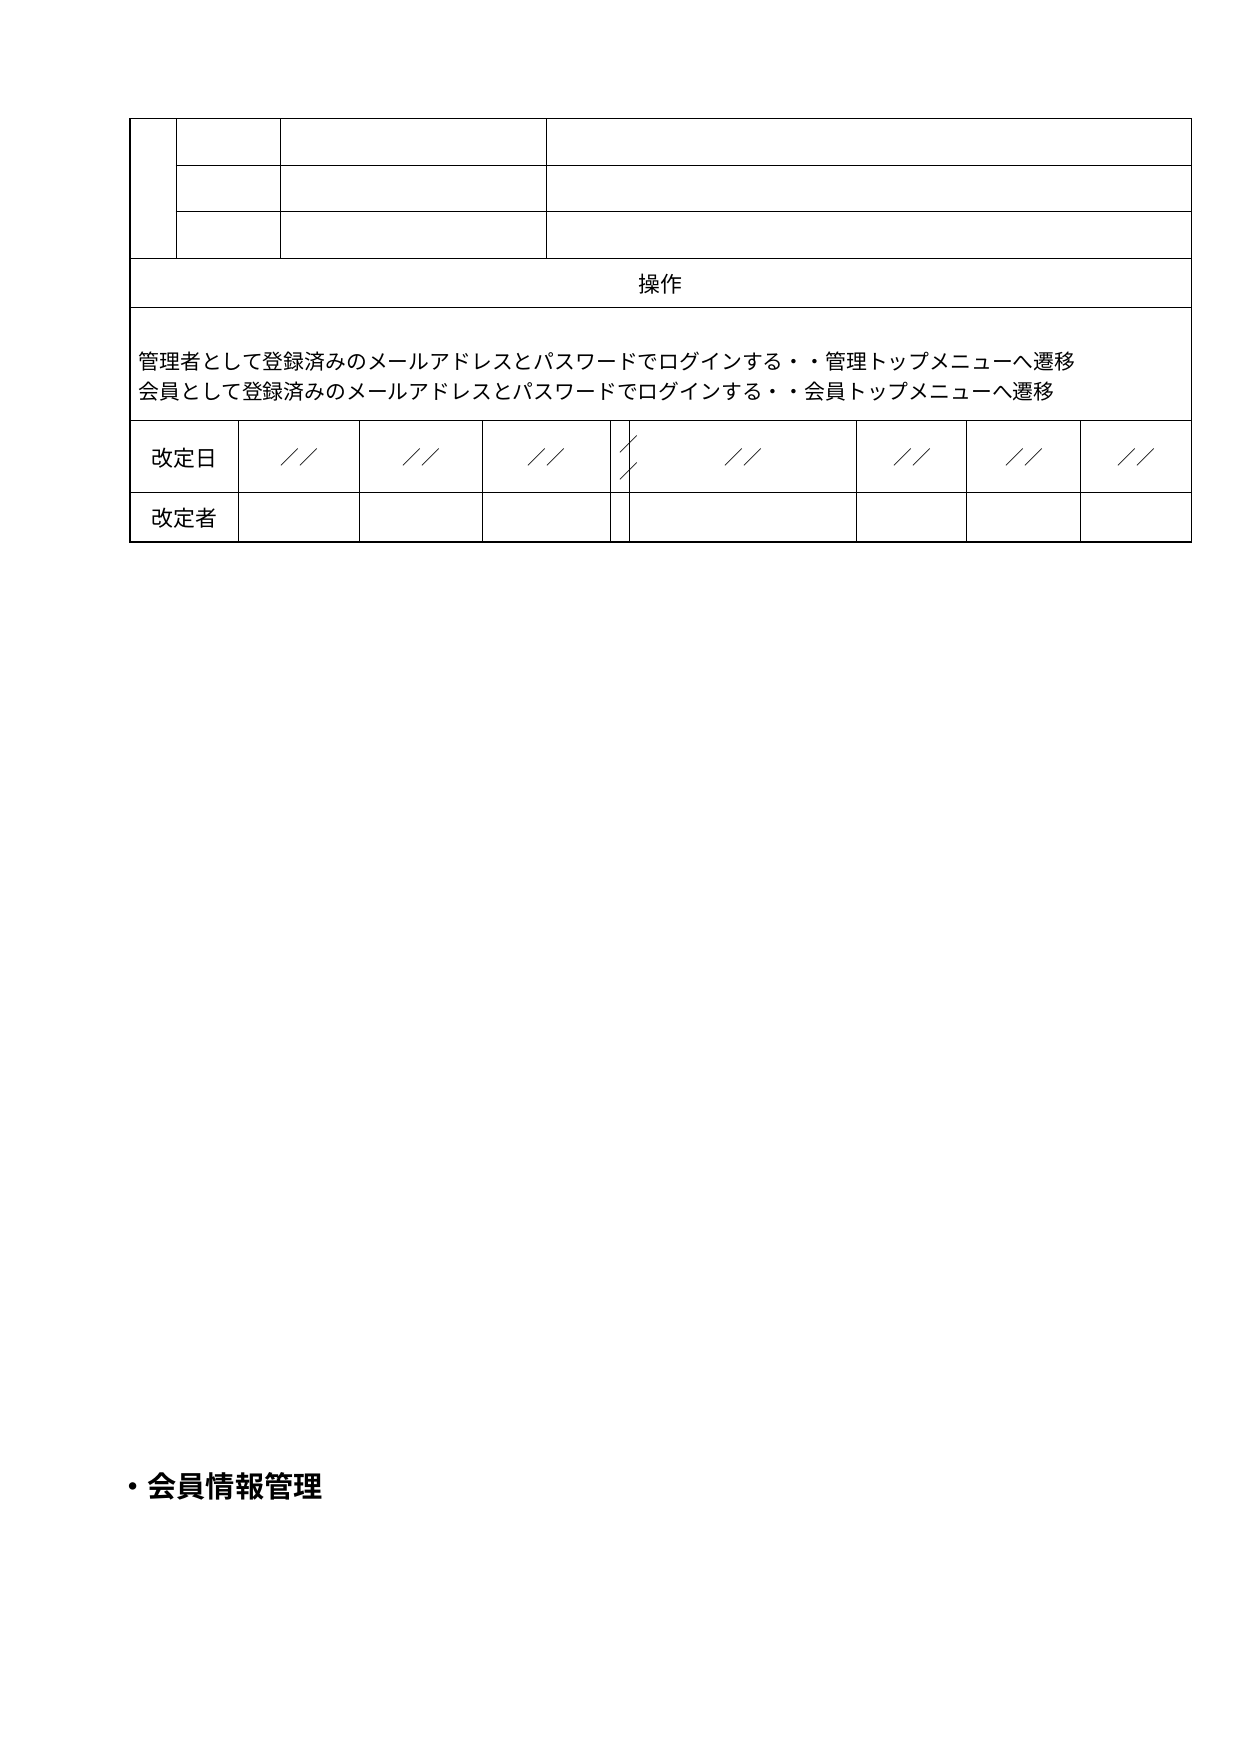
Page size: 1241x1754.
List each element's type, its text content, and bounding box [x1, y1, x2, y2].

table_cell ／／ [611, 421, 629, 492]
table_cell [1081, 493, 1191, 541]
table_cell [630, 493, 856, 541]
table_cell ／／ [239, 421, 359, 492]
table_cell [281, 119, 546, 164]
table_cell [281, 212, 546, 257]
table_cell ／／ [630, 421, 856, 492]
table_cell 操作 [131, 259, 1191, 307]
table_cell [547, 212, 1191, 257]
table_cell [857, 493, 966, 541]
table_cell [547, 119, 1191, 164]
table_cell ／／ [483, 421, 610, 492]
text ・会員情報管理 [118, 1464, 1122, 1506]
table_cell 改定日 [131, 421, 238, 492]
table_cell ／／ [967, 421, 1080, 492]
table_cell [483, 493, 610, 541]
table_cell [177, 166, 280, 211]
table_cell [360, 493, 482, 541]
table_cell [547, 166, 1191, 211]
table_cell 管理者として登録済みのメールアドレスとパスワードでログインする・・管理トップメニューへ遷移 会員として登録済みのメールアドレスとパスワードでログインする・・会員トップメニューへ遷移 [131, 308, 1191, 420]
table_cell [239, 493, 359, 541]
table_cell ／／ [360, 421, 482, 492]
table_cell [967, 493, 1080, 541]
table_cell [281, 166, 546, 211]
table_cell 改定者 [131, 493, 238, 541]
table_cell [177, 119, 280, 164]
table_cell [611, 493, 629, 541]
table_cell ／／ [857, 421, 966, 492]
table_cell ／／ [1081, 421, 1191, 492]
table_cell [177, 212, 280, 257]
